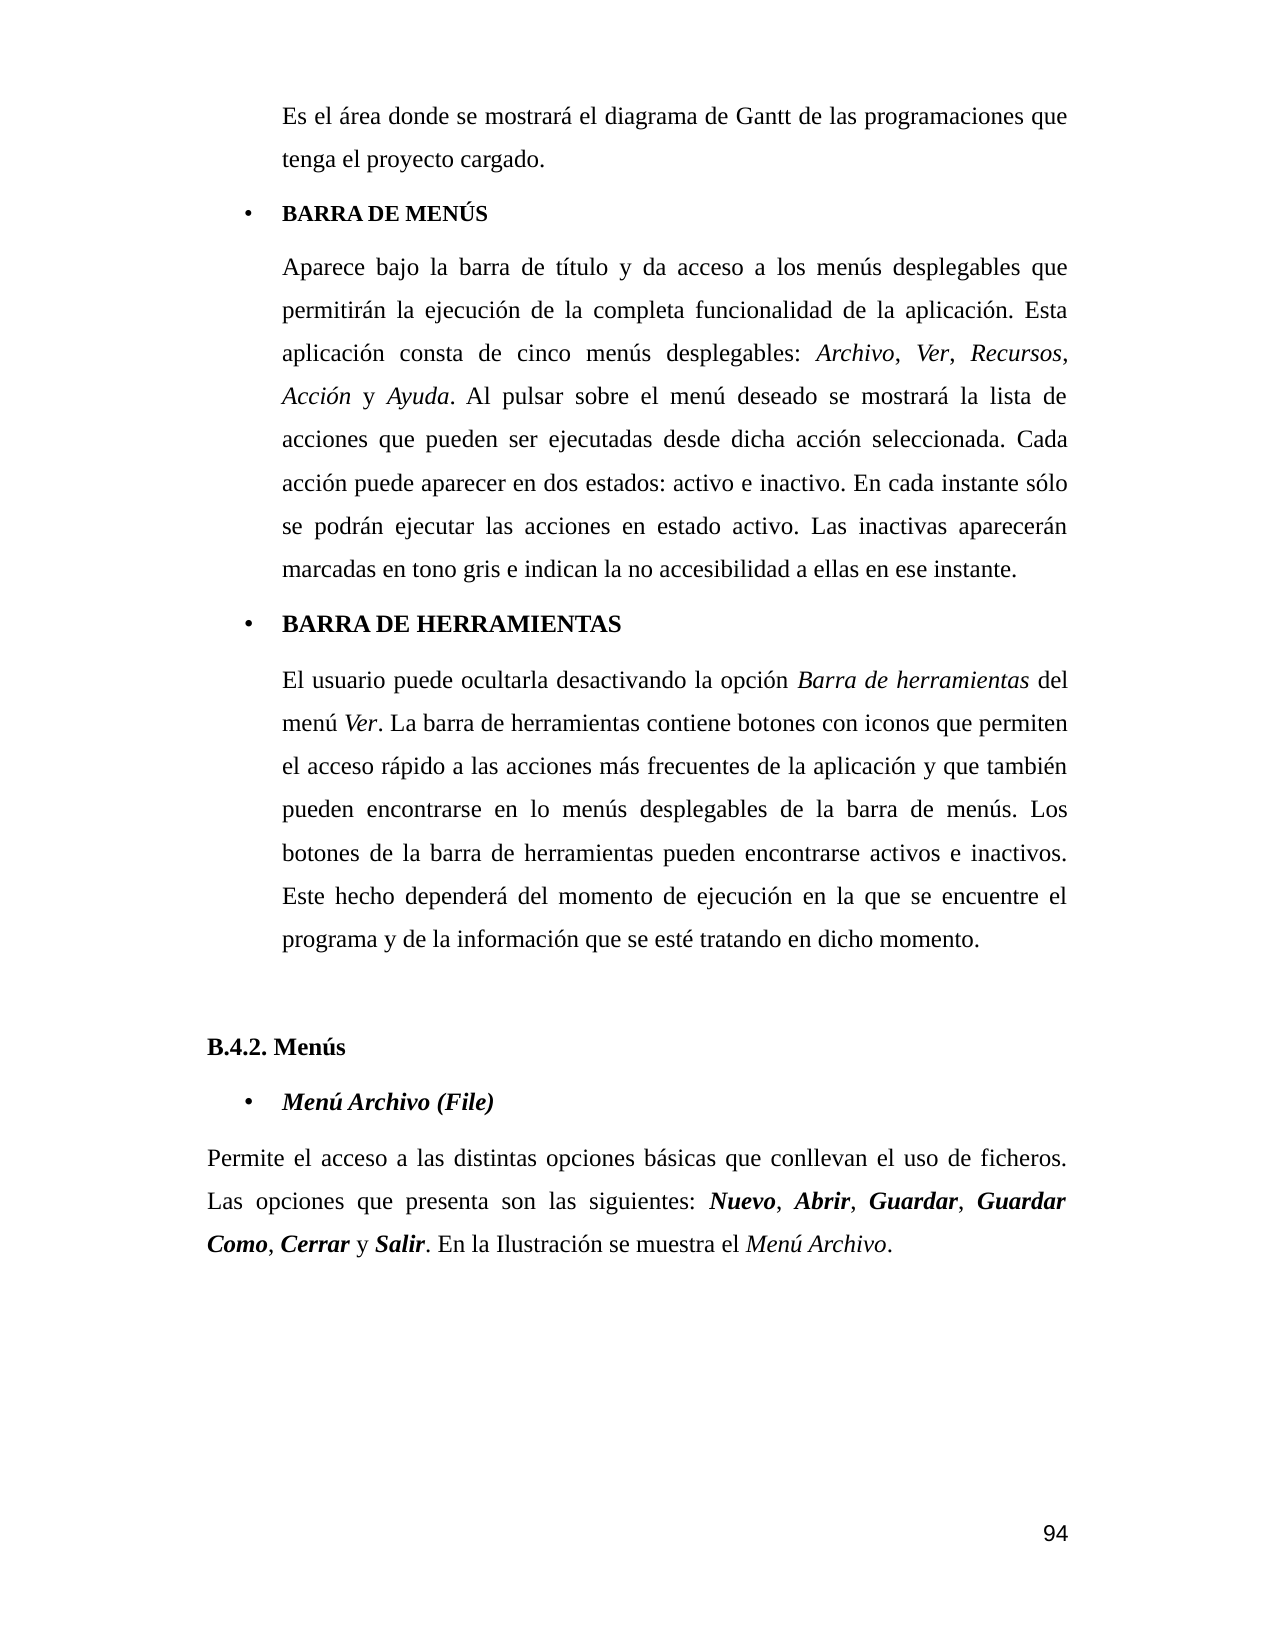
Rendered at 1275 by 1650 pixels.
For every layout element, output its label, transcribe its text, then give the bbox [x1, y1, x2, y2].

list BARRA DE HERRAMIENTAS [244, 609, 1068, 638]
text B.4.2. Menús [207, 1032, 1068, 1060]
text Aparece bajo la barra de título y da acceso a los menús desplegables que permitirán la ejecución de la completa funcionalidad de la aplicación. Esta aplicación consta de cinco menús desplegables: Archivo, Ver, Recursos, Acción y Ayuda. Al pulsar sobre el menú deseado se mostrará la lista de acciones que pueden ser ejecutadas desde dicha acción seleccionada. Cada acción puede aparecer en dos estados: activo e inactivo. En cada instante sólo se podrán ejecutar las acciones en estado activo. Las inactivas aparecerán marcadas en tono gris e indican la no accesibilidad a ellas en ese instante. [282, 252, 1068, 583]
text Permite el acceso a las distintas opciones básicas que conllevan el uso de ficheros. Las opciones que presenta son las siguientes: Nuevo, Abrir, Guardar, Guardar Como, Cerrar y Salir. En la Ilustración se muestra el Menú Archivo. [207, 1143, 1068, 1258]
list BARRA DE MENÚS [244, 200, 1068, 226]
list Menú Archivo (File) [244, 1087, 1068, 1116]
text Es el área donde se mostrará el diagrama de Gantt de las programaciones que tenga el proyecto cargado. [282, 101, 1068, 173]
text El usuario puede ocultarla desactivando la opción Barra de herramientas del menú Ver. La barra de herramientas contiene botones con iconos que permiten el acceso rápido a las acciones más frecuentes de la aplicación y que también pueden encontrarse en lo menús desplegables de la barra de menús. Los botones de la barra de herramientas pueden encontrarse activos e inactivos. Este hecho dependerá del momento de ejecución en la que se encuentre el programa y de la información que se esté tratando en dicho momento. [282, 665, 1068, 953]
